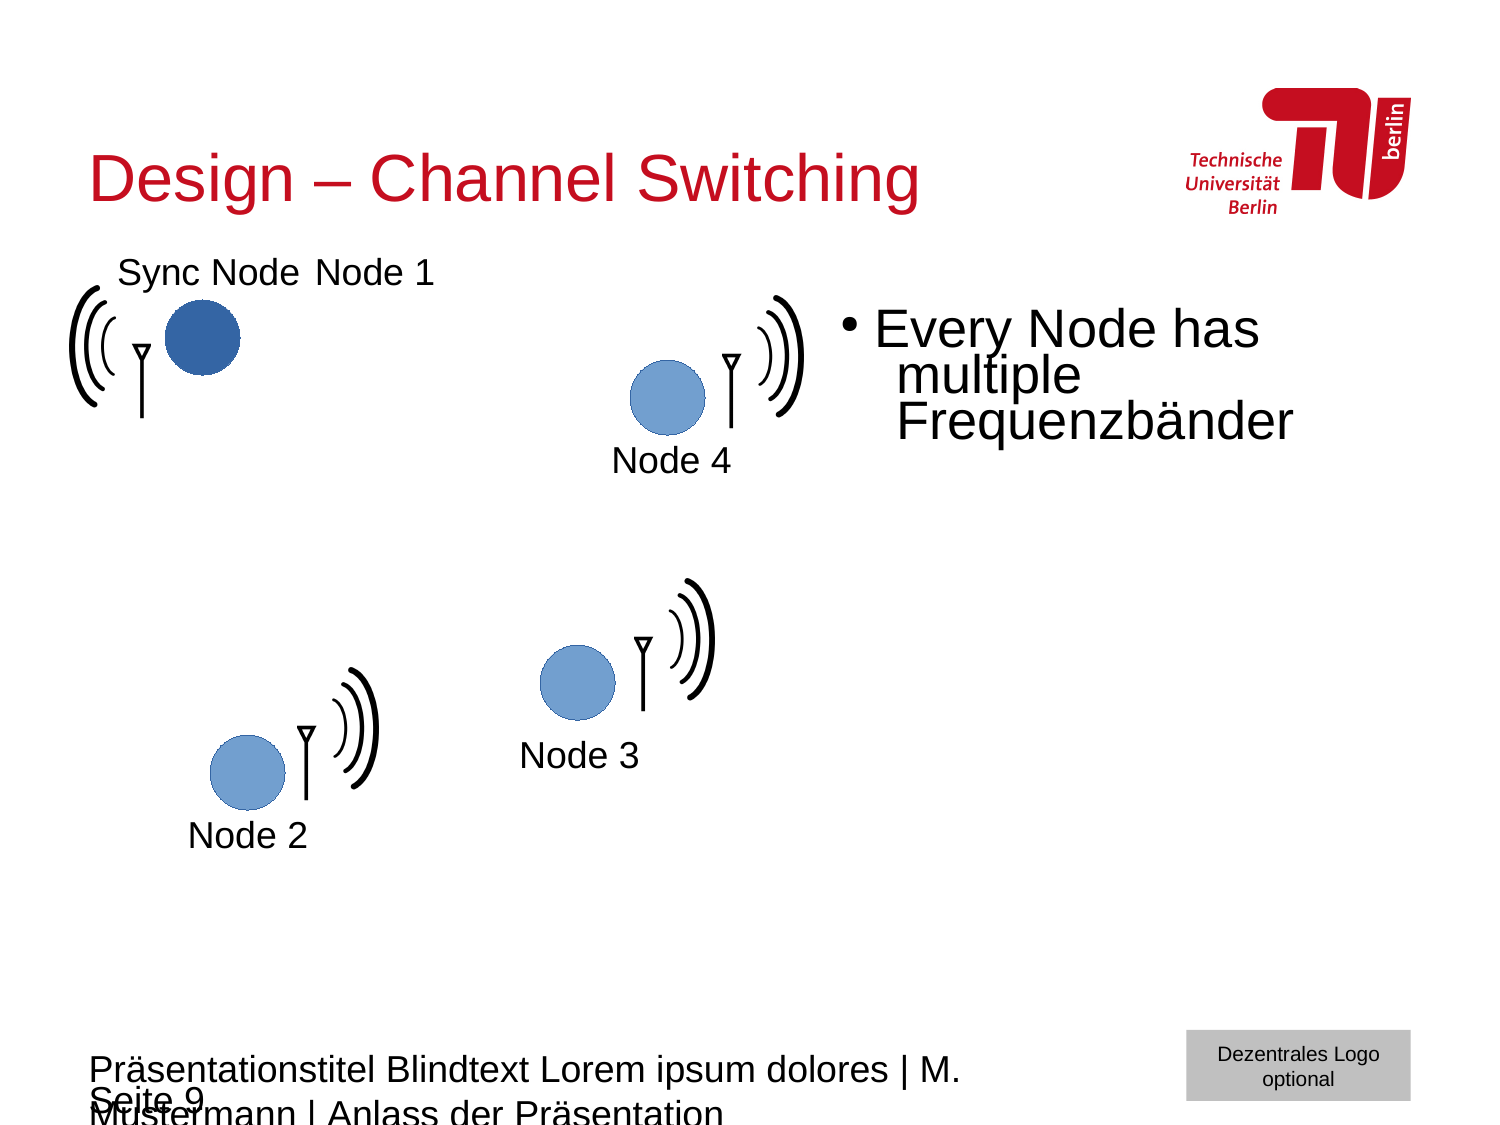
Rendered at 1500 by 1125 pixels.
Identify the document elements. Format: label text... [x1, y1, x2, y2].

picture [1186, 88, 1411, 120]
text_box Node 1 [300, 240, 526, 300]
picture [722, 295, 804, 430]
title Design – Channel Switching [88, 120, 1411, 215]
text_box Node 4 [596, 428, 822, 489]
text_box Node 2 [172, 803, 398, 864]
text_box [210, 735, 286, 803]
list Every Node has multiple Frequenzbänder [840, 312, 1411, 980]
text_box Node 3 [504, 723, 730, 784]
picture [634, 578, 715, 714]
picture [297, 667, 379, 802]
text_box Sync Node [102, 240, 300, 300]
text_box [630, 360, 706, 428]
text_box [165, 300, 241, 376]
text_box [540, 645, 616, 721]
picture [69, 285, 151, 421]
